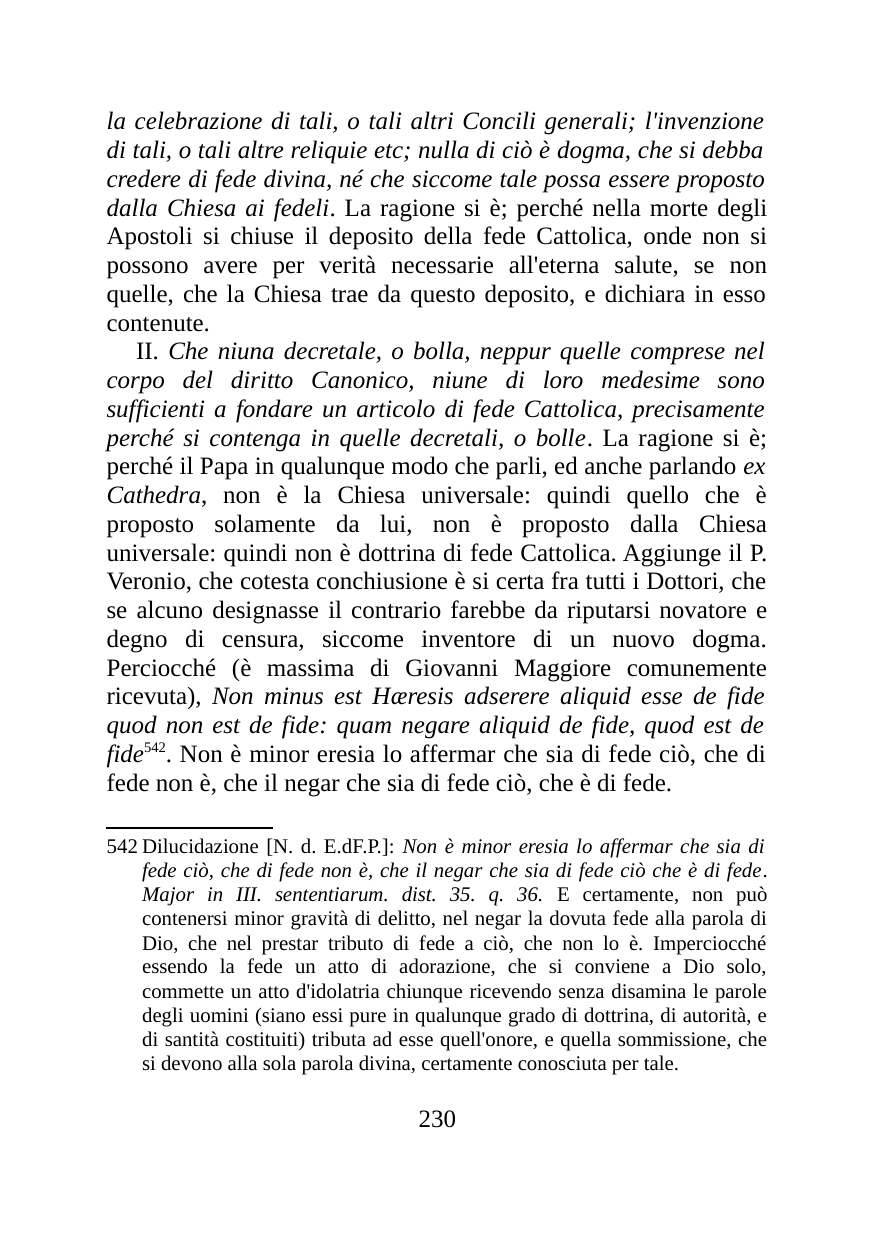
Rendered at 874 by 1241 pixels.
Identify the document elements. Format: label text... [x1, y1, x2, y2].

text la celebrazione di tali, o tali altri Concili generali; l'invenzione di tali, o tali altre reliquie etc; nulla di ciò è dogma, che si debba credere di fede divina, né che siccome tale possa essere proposto dalla Chiesa ai fedeli. La ragione si è; perché nella morte degli Apostoli si chiuse il deposito della fede Cattolica, onde non si possono avere per verità necessarie all'eterna salute, se non quelle, che la Chiesa trae da questo deposito, e dichiara in esso contenute. [106, 106, 768, 336]
text II. Che niuna decretale, o bolla, neppur quelle comprese nel corpo del diritto Canonico, niune di loro medesime sono sufficienti a fondare un articolo di fede Cattolica, precisamente perché si contenga in quelle decretali, o bolle. La ragione si è; perché il Papa in qualunque modo che parli, ed anche parlando ex Cathedra, non è la Chiesa universale: quindi quello che è proposto solamente da lui, non è proposto dalla Chiesa universale: quindi non è dottrina di fede Cattolica. Aggiunge il P. Veronio, che cotesta conchiusione è si certa fra tutti i Dottori, che se alcuno designasse il contrario farebbe da riputarsi novatore e degno di censura, siccome inventore di un nuovo dogma. Perciocché (è massima di Giovanni Maggiore comunemente ricevuta), Non minus est Hæresis adserere aliquid esse de fide quod non est de fide: quam negare aliquid de fide, quod est de fide. Non è minor eresia lo affermar che sia di fede ciò, che di fede non è, che il negar che sia di fede ciò, che è di fede. [106, 336, 768, 796]
text Dilucidazione [N. d. E.dF.P.]: Non è minor eresia lo affermar che sia di fede ciò, che di fede non è, che il negar che sia di fede ciò che è di fede. Major in III. sententiarum. dist. 35. q. 36. E certamente, non può contenersi minor gravità di delitto, nel negar la dovuta fede alla parola di Dio, che nel prestar tributo di fede a ciò, che non lo è. Imperciocché essendo la fede un atto di adorazione, che si conviene a Dio solo, commette un atto d'idolatria chiunque ricevendo senza disamina le parole degli uomini (siano essi pure in qualunque grado di dottrina, di autorità, e di santità costituiti) tributa ad esse quell'onore, e quella sommissione, che si devono alla sola parola divina, certamente conosciuta per tale. [106, 834, 768, 1075]
